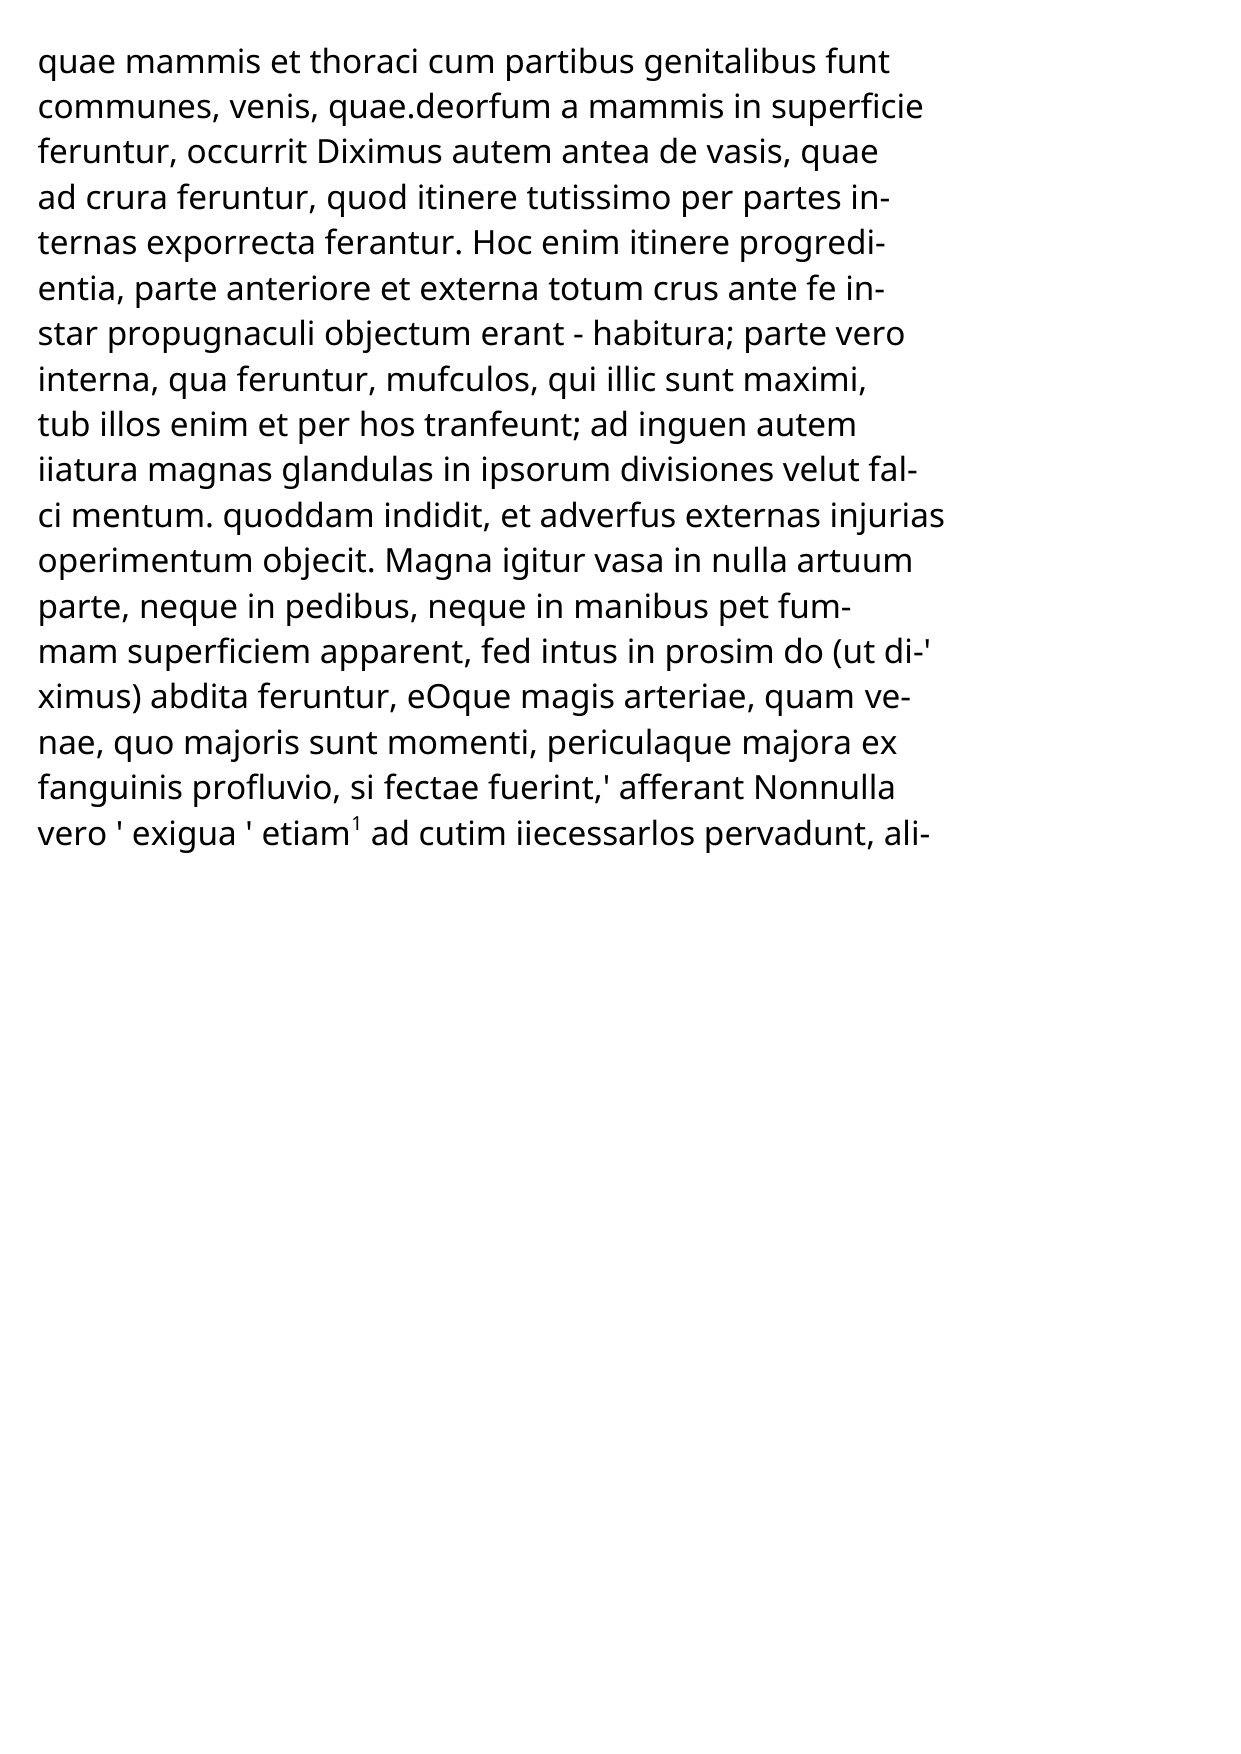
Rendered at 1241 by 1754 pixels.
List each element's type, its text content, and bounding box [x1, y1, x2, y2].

text quae mammis et thoraci cum partibus genitalibus funt communes, venis, quae.deorfum a mammis in superficie feruntur, occurrit Diximus autem antea de vasis, quae ad crura feruntur, quod itinere tutissimo per partes in- ternas exporrecta ferantur. Hoc enim itinere progredi- entia, parte anteriore et externa totum crus ante fe in- star propugnaculi objectum erant - habitura; parte vero interna, qua feruntur, mufculos, qui illic sunt maximi, tub illos enim et per hos tranfeunt; ad inguen autem iiatura magnas glandulas in ipsorum divisiones velut fal- ci mentum. quoddam indidit, et adverfus externas injurias operimentum objecit. Magna igitur vasa in nulla artuum parte, neque in pedibus, neque in manibus pet fum- mam superficiem apparent, fed intus in prosim do (ut di-' ximus) abdita feruntur, eOque magis arteriae, quam ve- nae, quo majoris sunt momenti, periculaque majora ex fanguinis profluvio, si fectae fuerint,' afferant Nonnulla vero ' exigua ' etiam1 ad cutim iiecessarlos pervadunt, ali- [37, 37, 1203, 855]
